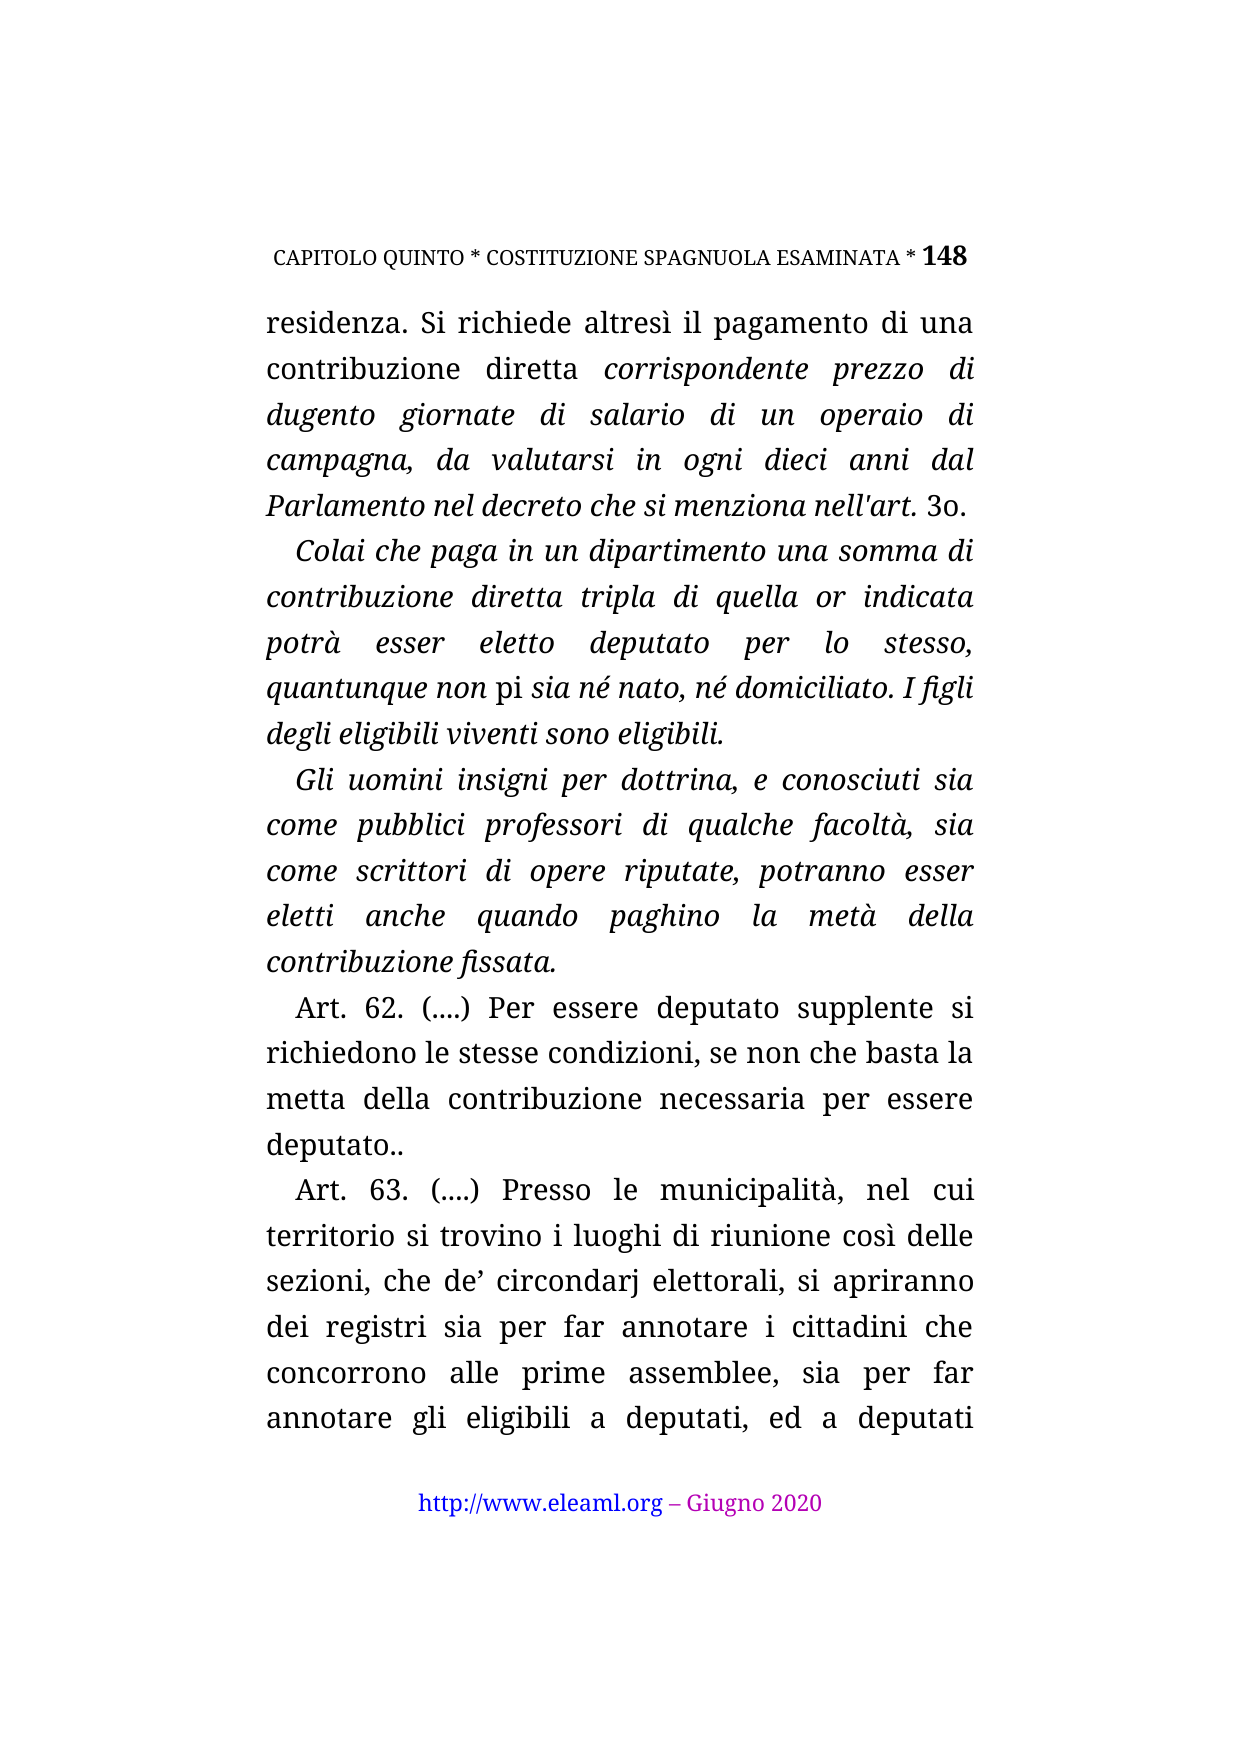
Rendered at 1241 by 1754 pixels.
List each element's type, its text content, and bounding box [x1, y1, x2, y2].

text Colai che paga in un dipartimento una somma di contribuzione diretta tripla di quella or indicata potrà esser eletto deputato per lo stesso, quantunque non pi sia né nato, né domiciliato. I figli degli eligibili viventi sono eligibili. [266, 531, 974, 753]
text Gli uomini insigni per dottrina, e conosciuti sia come pubblici professori di qualche facoltà, sia come scrittori di opere riputate, potranno esser eletti anche quando paghino la metà della contribuzione fissata. [266, 759, 974, 981]
text Art. 63. (....) Presso le municipalità, nel cui territorio si trovino i luoghi di riunione così delle sezioni, che de’ circondarj elettorali, si apriranno dei registri sia per far annotare i cittadini che concorrono alle prime assemblee, sia per far annotare gli eligibili a deputati, ed a deputati [266, 1169, 974, 1437]
text residenza. Si richiede altresì il pagamento di una contribuzione diretta corrispondente prezzo di dugento giornate di salario di un operaio di campagna, da valutarsi in ogni dieci anni dal Parlamento nel decreto che si menziona nell'art. 3o. [266, 303, 974, 525]
text Art. 62. (....) Per essere deputato supplente si richiedono le stesse condizioni, se non che basta la metta della contribuzione necessaria per essere deputato.. [266, 987, 974, 1163]
